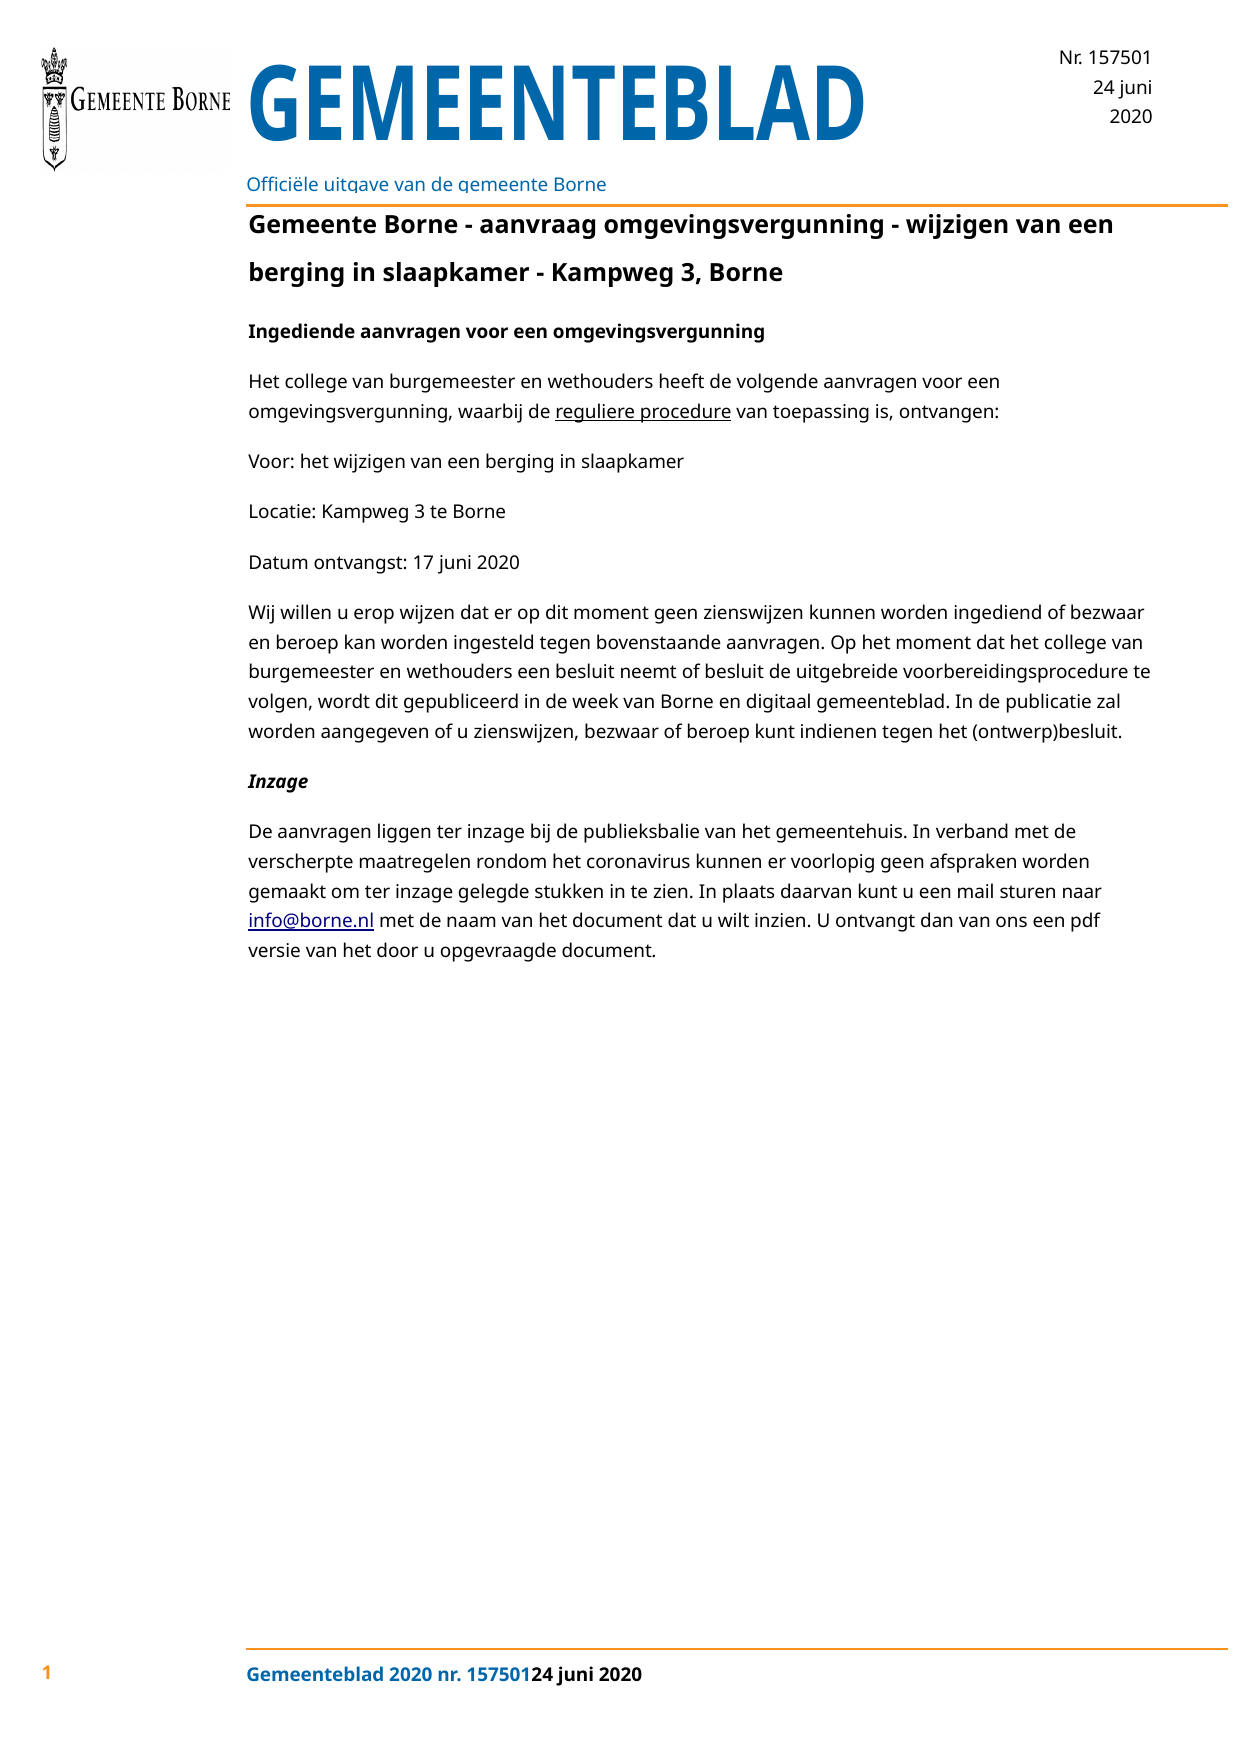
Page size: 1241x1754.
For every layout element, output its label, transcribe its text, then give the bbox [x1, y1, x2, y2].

text De aanvragen liggen ter inzage bij de publieksbalie van het gemeentehuis. In verband met de verscherpte maatregelen rondom het coronavirus kunnen er voorlopig geen afspraken worden gemaakt om ter inzage gelegde stukken in te zien. In plaats daarvan kunt u een mail sturen naar info@borne.nl met de naam van het document dat u wilt inzien. U ontvangt dan van ons een pdf versie van het door u opgevraagde document. [248, 819, 1152, 963]
text Ingediende aanvragen voor een omgevingsvergunning [248, 318, 1152, 344]
text Datum ontvangst: 17 juni 2020 [248, 549, 1152, 575]
text Wij willen u erop wijzen dat er op dit moment geen zienswijzen kunnen worden ingediend of bezwaar en beroep kan worden ingesteld tegen bovenstaande aanvragen. Op het moment dat het college van burgemeester en wethouders een besluit neemt of besluit de uitgebreide voorbereidingsprocedure te volgen, wordt dit gepubliceerd in de week van Borne en digitaal gemeenteblad. In de publicatie zal worden aangegeven of u zienswijzen, bezwaar of beroep kunt indienen tegen het (ontwerp)besluit. [248, 599, 1152, 744]
text Gemeente Borne - aanvraag omgevingsvergunning - wijzigen van een berging in slaapkamer - Kampweg 3, Borne [248, 207, 1152, 288]
text Voor: het wijzigen van een berging in slaapkamer [248, 448, 1152, 474]
picture [41, 47, 231, 172]
text Het college van burgemeester en wethouders heeft de volgende aanvragen voor een omgevingsvergunning, waarbij de reguliere procedure van toepassing is, ontvangen: [248, 368, 1152, 424]
text Inzage [248, 768, 1152, 794]
text Locatie: Kampweg 3 te Borne [248, 499, 1152, 524]
